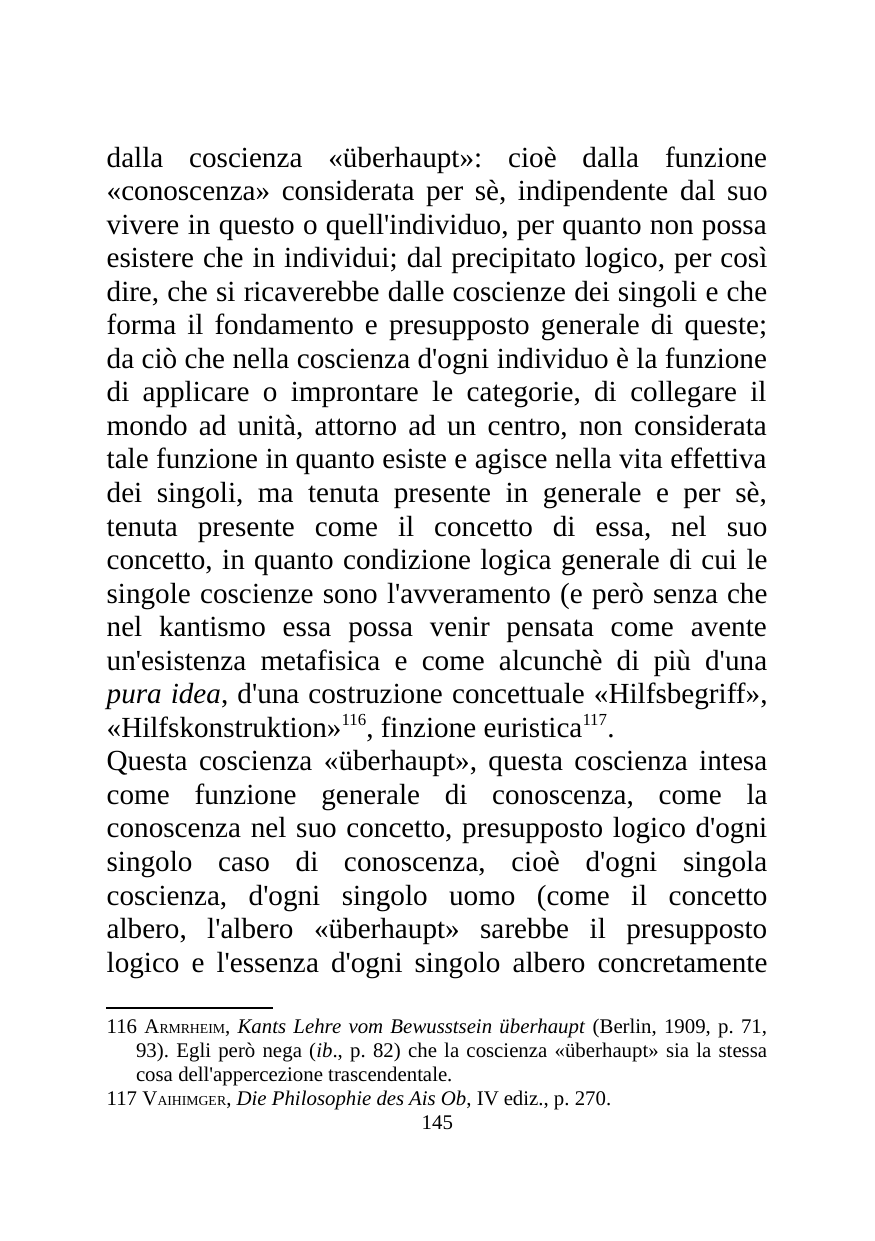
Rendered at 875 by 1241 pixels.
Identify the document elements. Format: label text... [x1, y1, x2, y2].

text Questa coscienza «überhaupt», questa coscienza intesa come funzione generale di conoscenza, come la conoscenza nel suo concetto, presupposto logico d'ogni singolo caso di conoscenza, cioè d'ogni singola coscienza, d'ogni singolo uomo (come il concetto albero, l'albero «überhaupt» sarebbe il presupposto logico e l'essenza d'ogni singolo albero concretamente [106, 743, 768, 978]
text Vaihimger, Die Philosophie des Ais Ob, IV ediz., p. 270. [106, 1086, 768, 1110]
text Armrheim, Kants Lehre vom Bewusstsein überhaupt (Berlin, 1909, p. 71, 93). Egli però nega (ib., p. 82) che la coscienza «überhaupt» sia la stessa cosa dell'appercezione trascendentale. [106, 1014, 768, 1086]
text dalla coscienza «überhaupt»: cioè dalla funzione «conoscenza» considerata per sè, indipendente dal suo vivere in questo o quell'individuo, per quanto non possa esistere che in individui; dal precipitato logico, per così dire, che si ricaverebbe dalle coscienze dei singoli e che forma il fondamento e presupposto generale di queste; da ciò che nella coscienza d'ogni individuo è la funzione di applicare o improntare le categorie, di collegare il mondo ad unità, attorno ad un centro, non considerata tale funzione in quanto esiste e agisce nella vita effettiva dei singoli, ma tenuta presente in generale e per sè, tenuta presente come il concetto di essa, nel suo concetto, in quanto condizione logica generale di cui le singole coscienze sono l'avveramento (e però senza che nel kantismo essa possa venir pensata come avente un'esistenza metafisica e come alcunchè di più d'una pura idea, d'una costruzione concettuale «Hilfsbegriff», «Hilfskonstruktion», finzione euristica. [106, 140, 768, 743]
